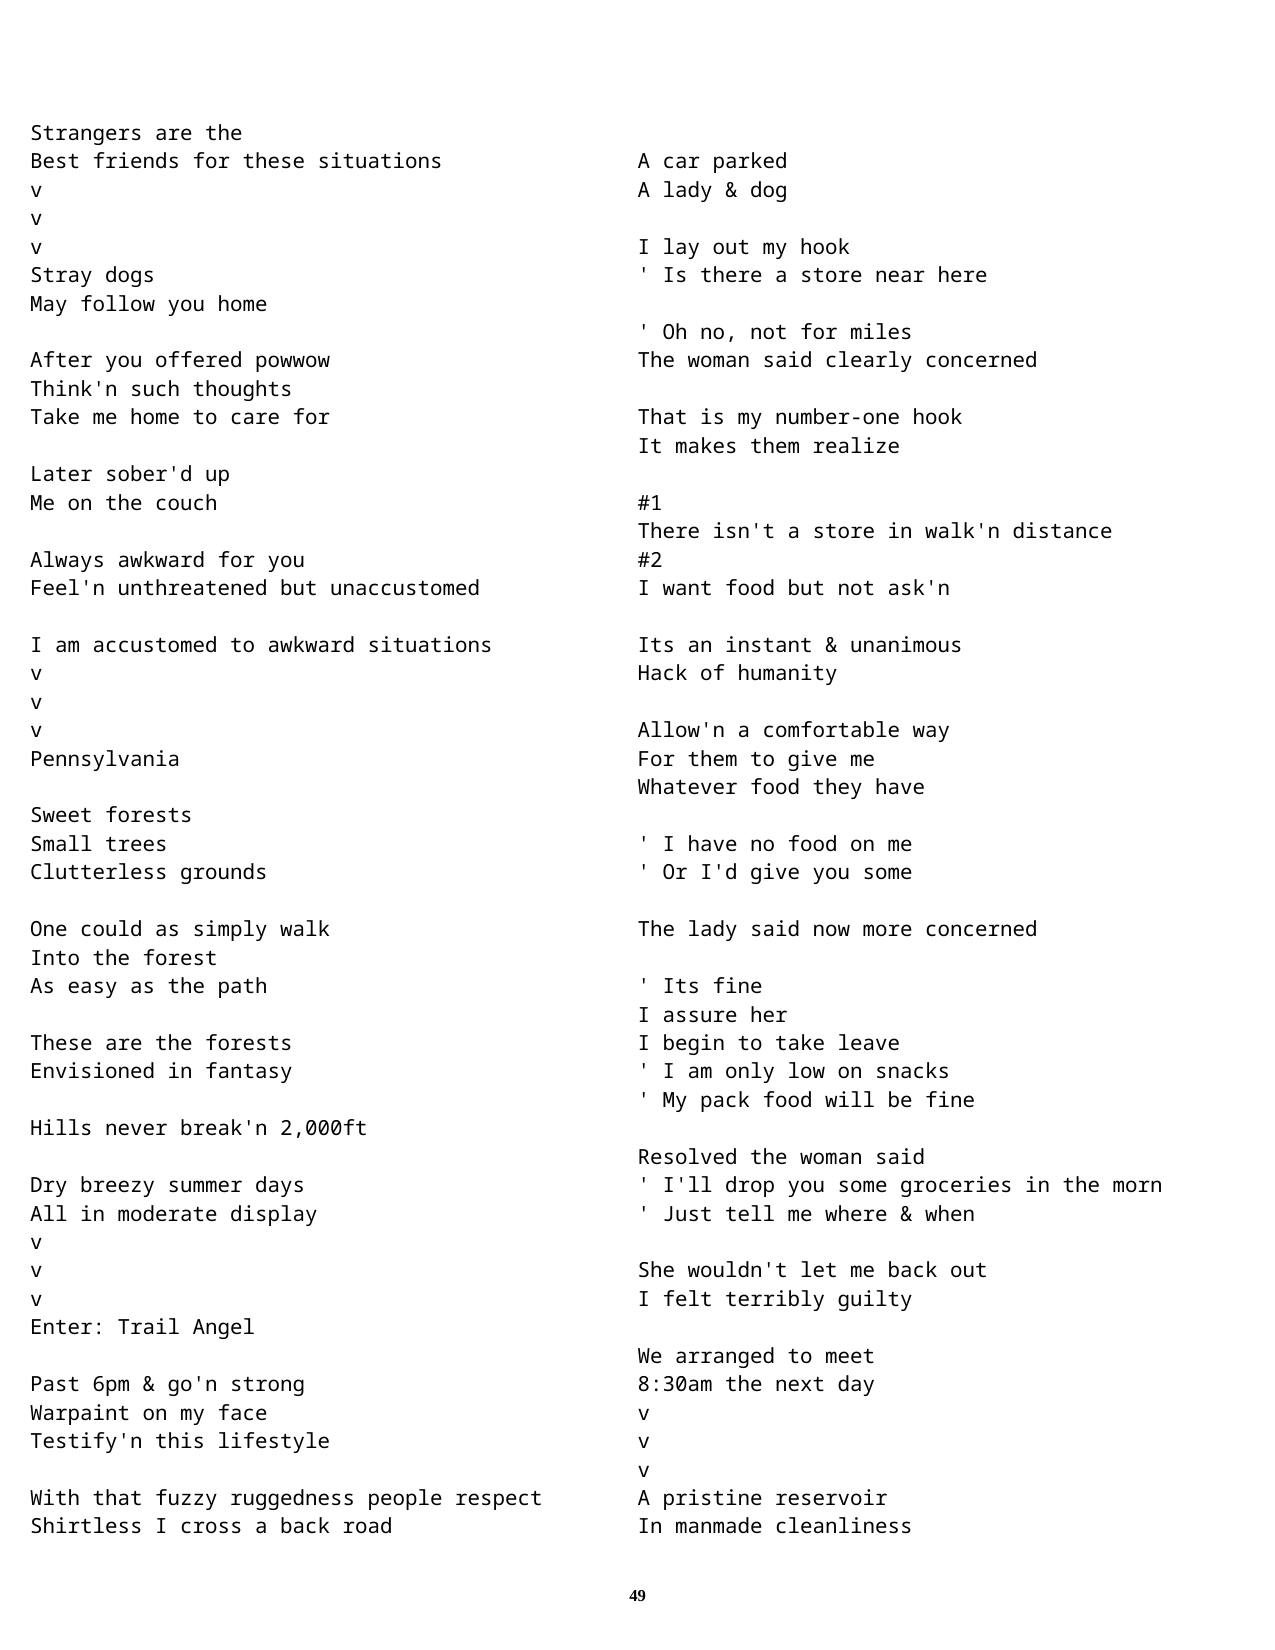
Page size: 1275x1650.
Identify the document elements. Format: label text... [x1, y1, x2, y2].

text v [30, 175, 637, 203]
text Dry breezy summer days [30, 1170, 637, 1199]
text The lady said now more concerned [637, 914, 1245, 943]
text Hills never break'n 2,000ft [30, 1113, 637, 1142]
text v [30, 658, 637, 687]
text There isn't a store in walk'n distance [637, 516, 1245, 545]
text v [30, 1256, 637, 1284]
text Clutterless grounds [30, 857, 637, 886]
text v [30, 715, 637, 744]
text All in moderate display [30, 1199, 637, 1227]
text I am accustomed to awkward situations [30, 630, 637, 658]
text Pennsylvania [30, 744, 637, 772]
text Shirtless I cross a back road [30, 1512, 637, 1540]
text Hack of humanity [637, 658, 1245, 687]
text ' Its fine [637, 971, 1245, 1000]
text Stray dogs [30, 260, 637, 289]
text Strangers are the [30, 118, 637, 147]
text Take me home to care for [30, 402, 637, 431]
text The woman said clearly concerned [637, 346, 1245, 374]
text For them to give me [637, 744, 1245, 772]
text Whatever food they have [637, 772, 1245, 801]
text In manmade cleanliness [637, 1512, 1245, 1540]
text I want food but not ask'n [637, 573, 1245, 602]
text ' Or I'd give you some [637, 857, 1245, 886]
text Into the forest [30, 943, 637, 971]
text ' I am only low on snacks [637, 1057, 1245, 1085]
text Enter: Trail Angel [30, 1312, 637, 1341]
text v [30, 687, 637, 715]
text Sweet forests [30, 801, 637, 829]
text Me on the couch [30, 488, 637, 516]
text After you offered powwow [30, 346, 637, 374]
text v [30, 203, 637, 232]
text ' I'll drop you some groceries in the morn [637, 1170, 1245, 1199]
text v [637, 1455, 1245, 1483]
text Always awkward for you [30, 545, 637, 573]
text 8:30am the next day [637, 1369, 1245, 1398]
text Envisioned in fantasy [30, 1057, 637, 1085]
text v [30, 1227, 637, 1256]
text Small trees [30, 829, 637, 857]
text She wouldn't let me back out [637, 1256, 1245, 1284]
text Best friends for these situations [30, 147, 637, 175]
text A car parked [637, 147, 1245, 175]
text Its an instant & unanimous [637, 630, 1245, 658]
text One could as simply walk [30, 914, 637, 943]
text That is my number-one hook [637, 402, 1245, 431]
text I assure her [637, 1000, 1245, 1028]
text v [30, 1284, 637, 1312]
text I lay out my hook [637, 232, 1245, 260]
text I begin to take leave [637, 1028, 1245, 1057]
text May follow you home [30, 289, 637, 317]
text Allow'n a comfortable way [637, 715, 1245, 744]
text I felt terribly guilty [637, 1284, 1245, 1312]
text ' My pack food will be fine [637, 1085, 1245, 1113]
text ' I have no food on me [637, 829, 1245, 857]
text Later sober'd up [30, 459, 637, 488]
text With that fuzzy ruggedness people respect [30, 1483, 637, 1512]
text These are the forests [30, 1028, 637, 1057]
text Past 6pm & go'n strong [30, 1369, 637, 1398]
text As easy as the path [30, 971, 637, 1000]
text ' Oh no, not for miles [637, 317, 1245, 346]
text ' Just tell me where & when [637, 1199, 1245, 1227]
text Testify'n this lifestyle [30, 1426, 637, 1455]
text Think'n such thoughts [30, 374, 637, 402]
text It makes them realize [637, 431, 1245, 459]
text #1 [637, 488, 1245, 516]
text Feel'n unthreatened but unaccustomed [30, 573, 637, 602]
text We arranged to meet [637, 1341, 1245, 1369]
text A pristine reservoir [637, 1483, 1245, 1512]
text v [637, 1398, 1245, 1426]
text ' Is there a store near here [637, 260, 1245, 289]
text v [637, 1426, 1245, 1455]
text v [30, 232, 637, 260]
text A lady & dog [637, 175, 1245, 203]
text Warpaint on my face [30, 1398, 637, 1426]
text #2 [637, 545, 1245, 573]
text Resolved the woman said [637, 1142, 1245, 1170]
